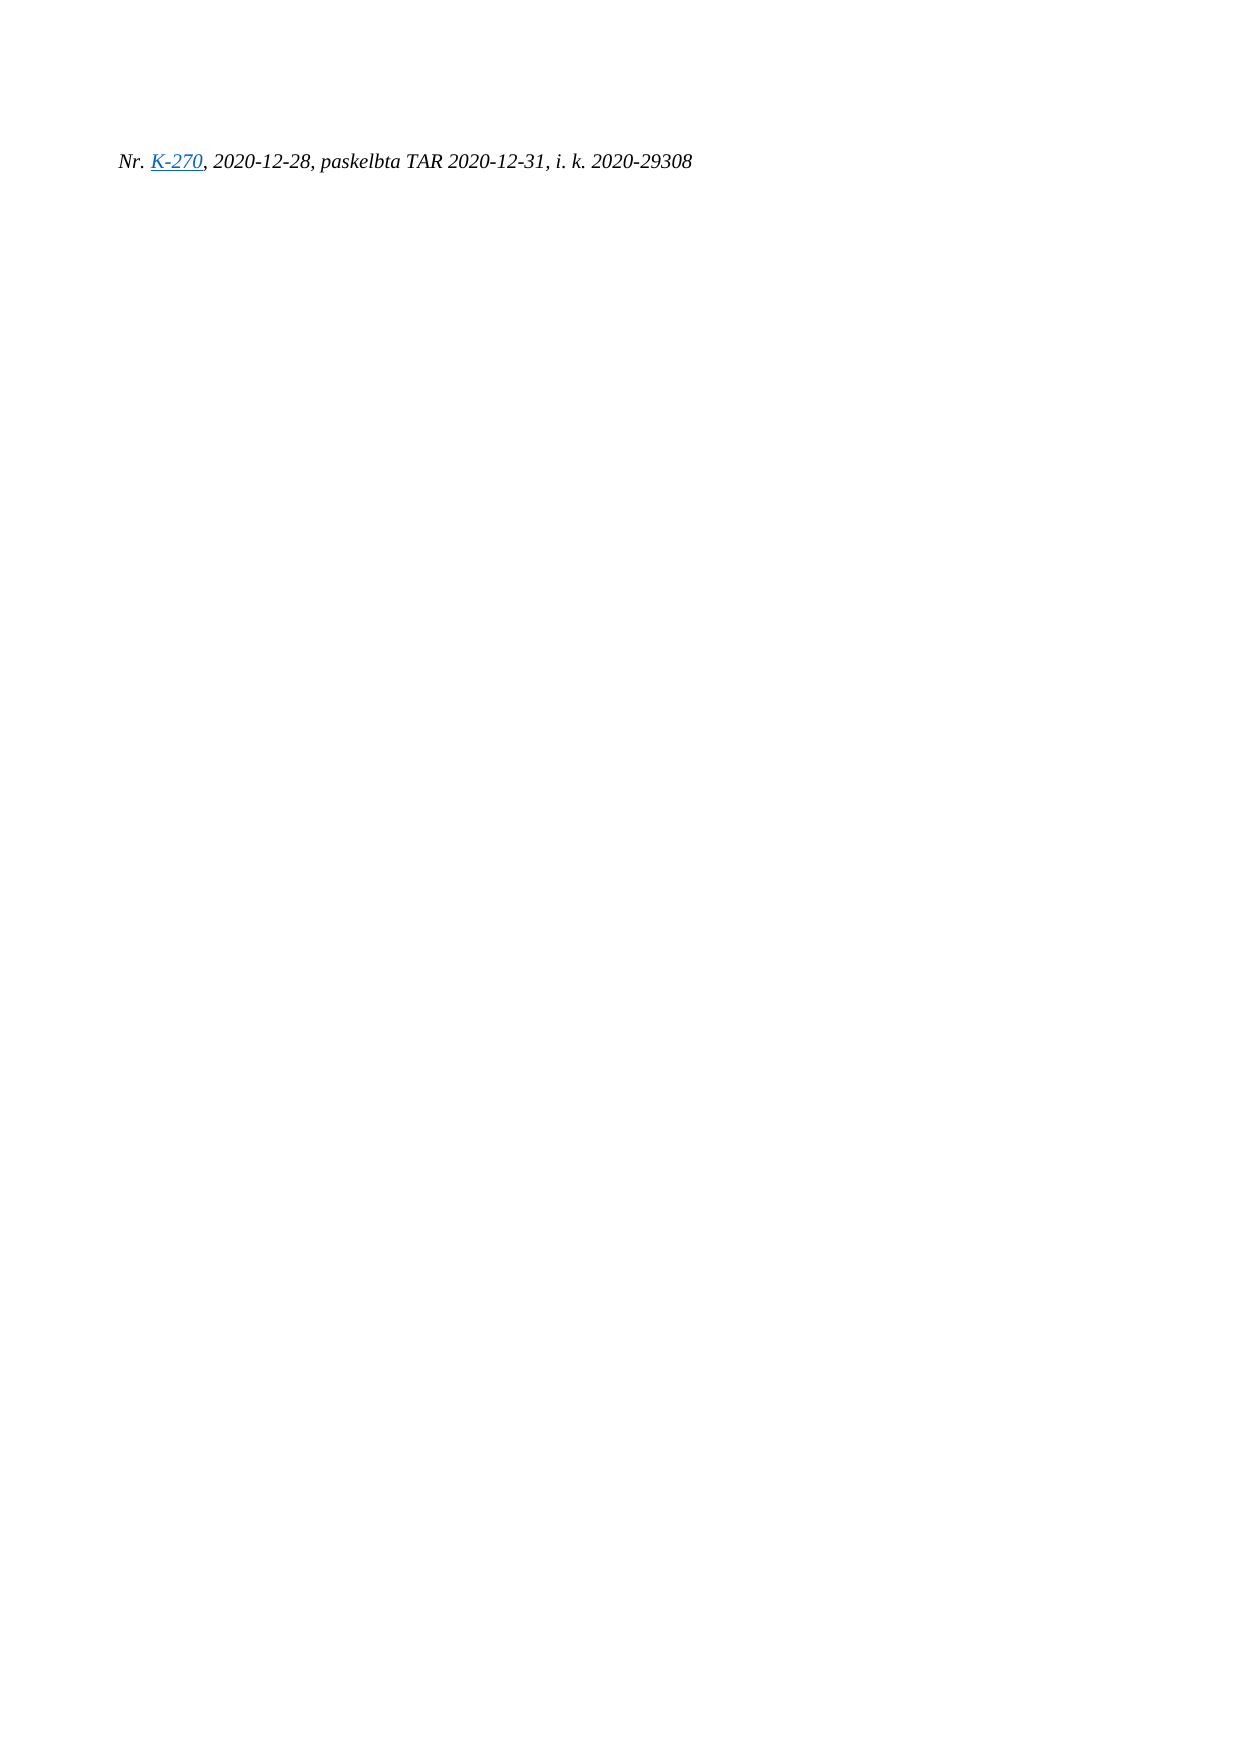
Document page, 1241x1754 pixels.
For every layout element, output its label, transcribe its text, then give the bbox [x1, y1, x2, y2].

text Nr. K-270, 2020-12-28, paskelbta TAR 2020-12-31, i. k. 2020-29308 [118, 149, 1167, 173]
